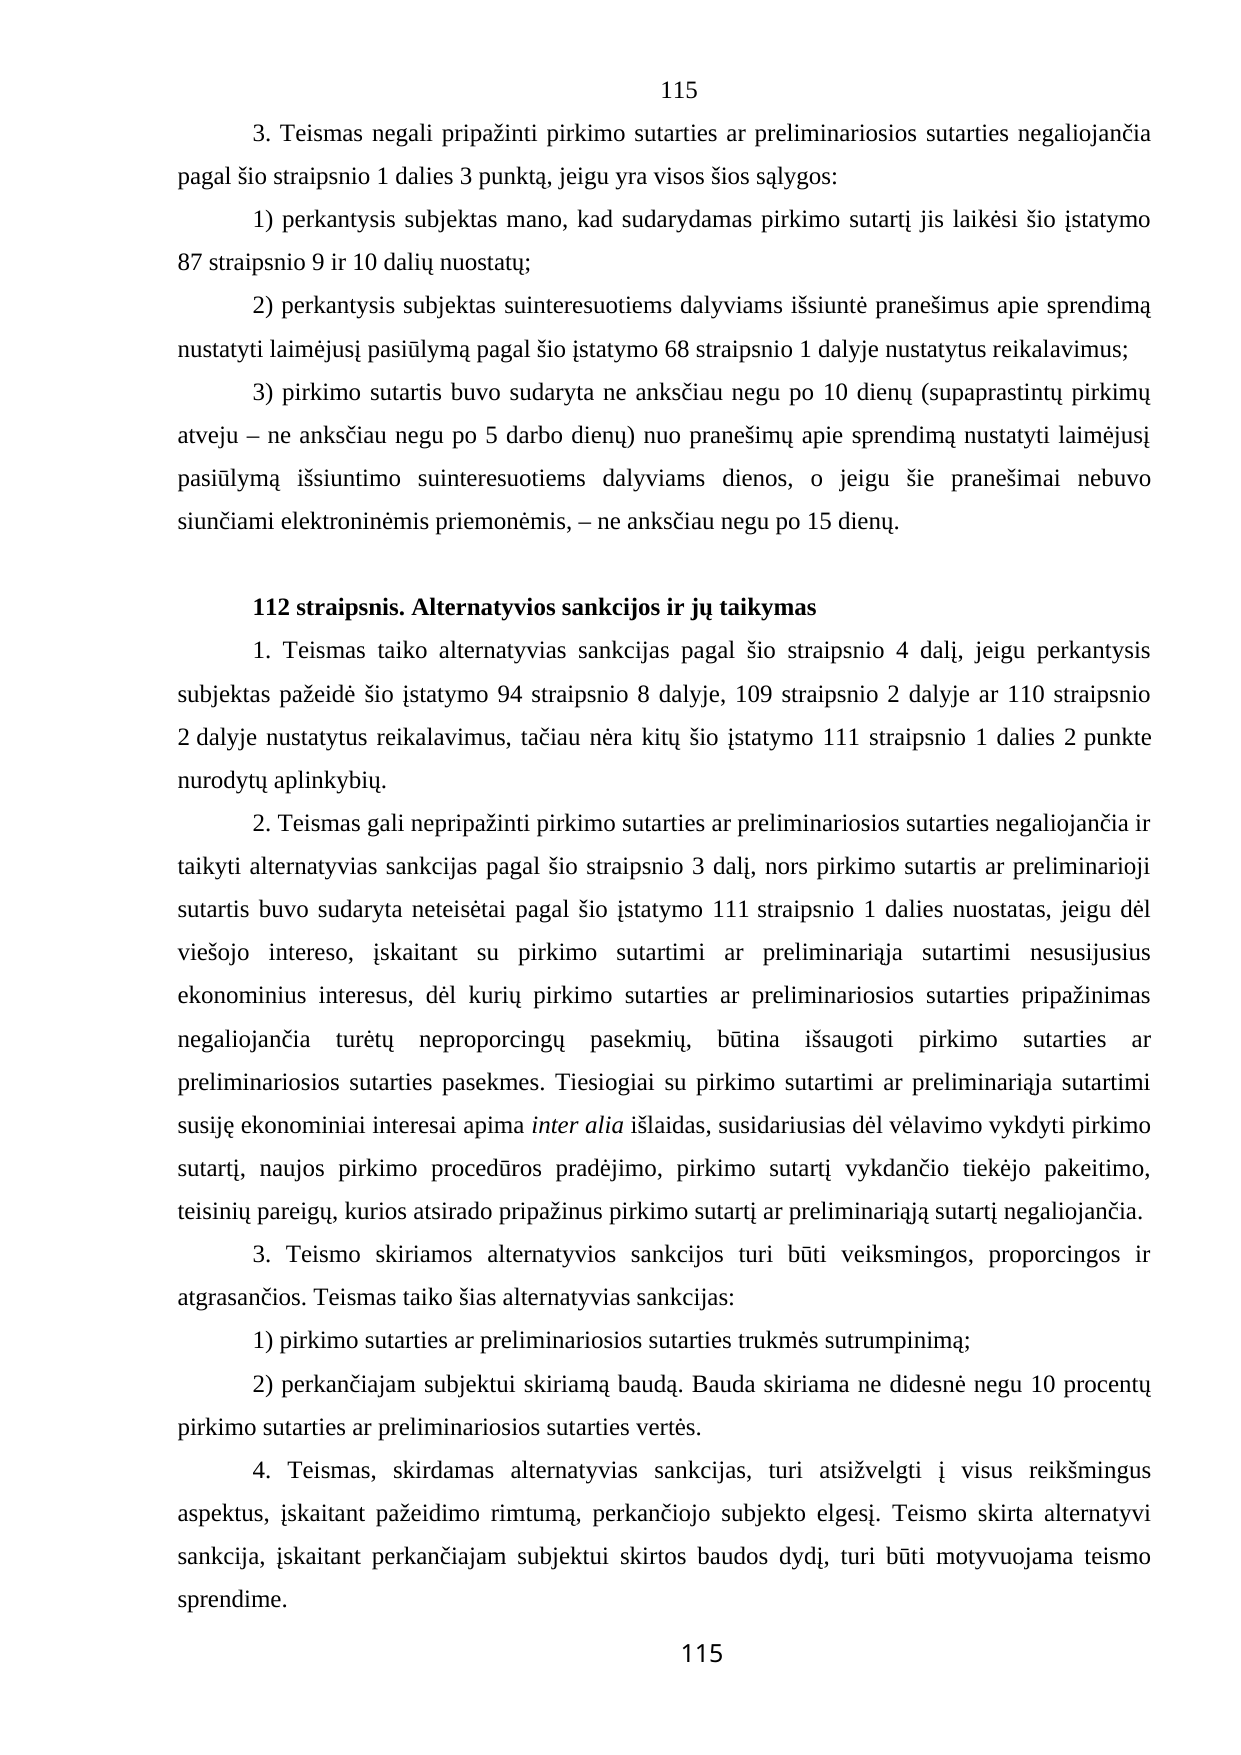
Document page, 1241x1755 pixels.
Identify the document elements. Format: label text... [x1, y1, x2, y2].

text 2) perkančiajam subjektui skiriamą baudą. Bauda skiriama ne didesnė negu 10 procentų pirkimo sutarties ar preliminariosios sutarties vertės. [177, 1369, 1152, 1441]
text 112 straipsnis. Alternatyvios sankcijos ir jų taikymas [177, 592, 1152, 621]
text 2) perkantysis subjektas suinteresuotiems dalyviams išsiuntė pranešimus apie sprendimą nustatyti laimėjusį pasiūlymą pagal šio įstatymo 68 straipsnio 1 dalyje nustatytus reikalavimus; [177, 291, 1152, 362]
text 1) pirkimo sutarties ar preliminariosios sutarties trukmės sutrumpinimą; [177, 1326, 1152, 1354]
text 1) perkantysis subjektas mano, kad sudarydamas pirkimo sutartį jis laikėsi šio įstatymo 87 straipsnio 9 ir 10 dalių nuostatų; [177, 204, 1152, 276]
text 3. Teismas negali pripažinti pirkimo sutarties ar preliminariosios sutarties negaliojančia pagal šio straipsnio 1 dalies 3 punktą, jeigu yra visos šios sąlygos: [177, 118, 1152, 190]
text 3. Teismo skiriamos alternatyvios sankcijos turi būti veiksmingos, proporcingos ir atgrasančios. Teismas taiko šias alternatyvias sankcijas: [177, 1239, 1152, 1311]
text 3) pirkimo sutartis buvo sudaryta ne anksčiau negu po 10 dienų (supaprastintų pirkimų atveju – ne anksčiau negu po 5 darbo dienų) nuo pranešimų apie sprendimą nustatyti laimėjusį pasiūlymą išsiuntimo suinteresuotiems dalyviams dienos, o jeigu šie pranešimai nebuvo siunčiami elektroninėmis priemonėmis, – ne anksčiau negu po 15 dienų. [177, 377, 1152, 535]
text 2. Teismas gali nepripažinti pirkimo sutarties ar preliminariosios sutarties negaliojančia ir taikyti alternatyvias sankcijas pagal šio straipsnio 3 dalį, nors pirkimo sutartis ar preliminarioji sutartis buvo sudaryta neteisėtai pagal šio įstatymo 111 straipsnio 1 dalies nuostatas, jeigu dėl viešojo intereso, įskaitant su pirkimo sutartimi ar preliminariąja sutartimi nesusijusius ekonominius interesus, dėl kurių pirkimo sutarties ar preliminariosios sutarties pripažinimas negaliojančia turėtų neproporcingų pasekmių, būtina išsaugoti pirkimo sutarties ar preliminariosios sutarties pasekmes. Tiesiogiai su pirkimo sutartimi ar preliminariąja sutartimi susiję ekonominiai interesai apima inter alia išlaidas, susidariusias dėl vėlavimo vykdyti pirkimo sutartį, naujos pirkimo procedūros pradėjimo, pirkimo sutartį vykdančio tiekėjo pakeitimo, teisinių pareigų, kurios atsirado pripažinus pirkimo sutartį ar preliminariąją sutartį negaliojančia. [177, 808, 1152, 1225]
text 4. Teismas, skirdamas alternatyvias sankcijas, turi atsižvelgti į visus reikšmingus aspektus, įskaitant pažeidimo rimtumą, perkančiojo subjekto elgesį. Teismo skirta alternatyvi sankcija, įskaitant perkančiajam subjektui skirtos baudos dydį, turi būti motyvuojama teismo sprendime. [177, 1455, 1152, 1613]
text 1. Teismas taiko alternatyvias sankcijas pagal šio straipsnio 4 dalį, jeigu perkantysis subjektas pažeidė šio įstatymo 94 straipsnio 8 dalyje, 109 straipsnio 2 dalyje ar 110 straipsnio 2 dalyje nustatytus reikalavimus, tačiau nėra kitų šio įstatymo 111 straipsnio 1 dalies 2 punkte nurodytų aplinkybių. [177, 636, 1152, 794]
